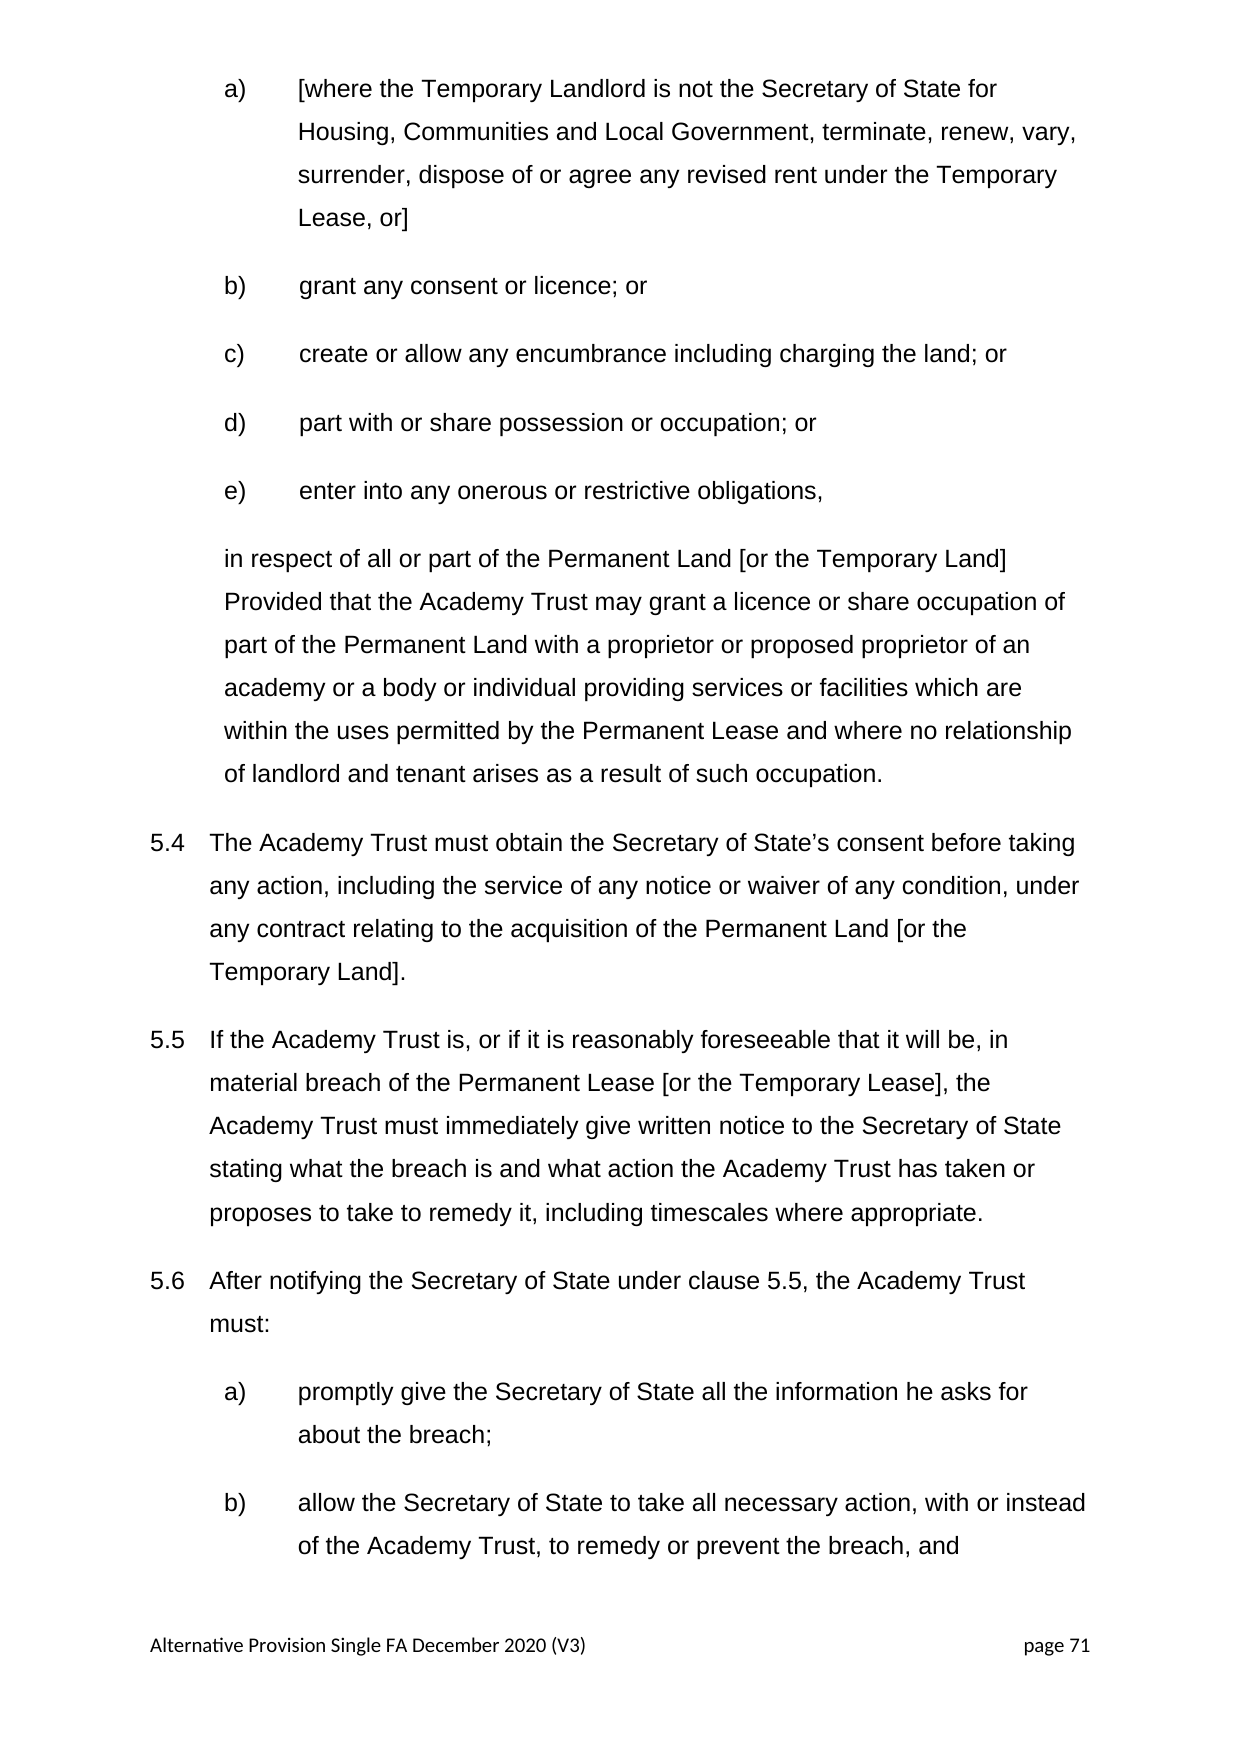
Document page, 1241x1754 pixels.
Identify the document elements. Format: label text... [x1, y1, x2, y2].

text d) part with or share possession or occupation; or [224, 407, 1090, 436]
text b) allow the Secretary of State to take all necessary action, with or instead of the Academy Trust, to remedy or prevent the breach, and [224, 1488, 1090, 1560]
text 5.4 The Academy Trust must obtain the Secretary of State’s consent before taking any action, including the service of any notice or waiver of any condition, under any contract relating to the acquisition of the Permanent Land [or the Temporary Land]. [150, 827, 1090, 986]
text a) [where the Temporary Landlord is not the Secretary of State for Housing, Communities and Local Government, terminate, renew, vary, surrender, dispose of or agree any revised rent under the Temporary Lease, or] [224, 74, 1090, 232]
text a) promptly give the Secretary of State all the information he asks for about the breach; [224, 1377, 1090, 1449]
text c) create or allow any encumbrance including charging the land; or [224, 339, 1090, 368]
text 5.5 If the Academy Trust is, or if it is reasonably foreseeable that it will be, in material breach of the Permanent Lease [or the Temporary Lease], the Academy Trust must immediately give written notice to the Secretary of State stating what the breach is and what action the Academy Trust has taken or proposes to take to remedy it, including timescales where appropriate. [150, 1025, 1090, 1226]
text e) enter into any onerous or restrictive obligations, [224, 476, 1090, 504]
text in respect of all or part of the Permanent Land [or the Temporary Land] Provided that the Academy Trust may grant a licence or share occupation of part of the Permanent Land with a proprietor or proposed proprietor of an academy or a body or individual providing services or facilities which are within the uses permitted by the Permanent Lease and where no relationship of landlord and tenant arises as a result of such occupation. [224, 544, 1090, 788]
text b) grant any consent or licence; or [224, 271, 1090, 300]
text 5.6 After notifying the Secretary of State under clause 5.5, the Academy Trust must: [150, 1266, 1090, 1337]
